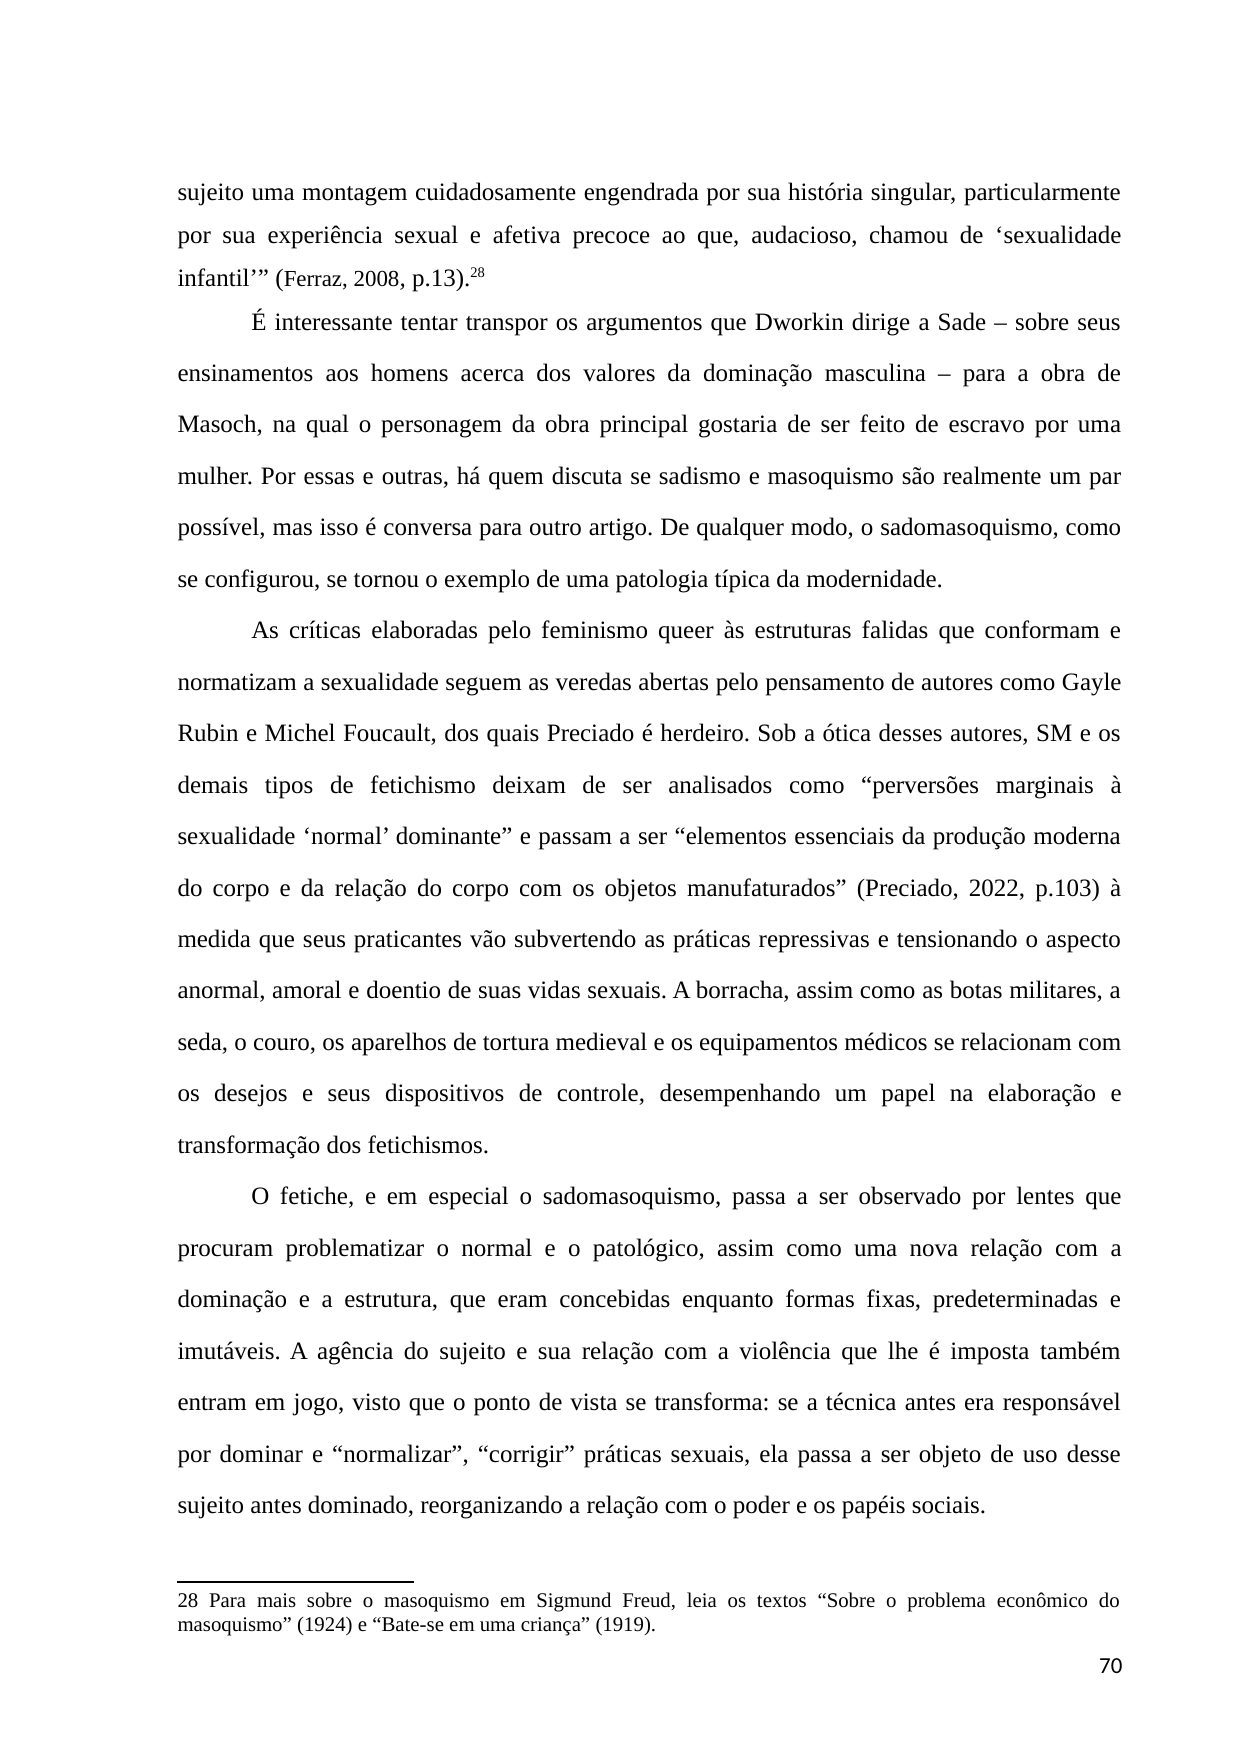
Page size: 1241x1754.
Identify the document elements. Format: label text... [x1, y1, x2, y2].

text sujeito uma montagem cuidadosamente engendrada por sua história singular, particularmente por sua experiência sexual e afetiva precoce ao que, audacioso, chamou de ‘sexualidade infantil’” (Ferraz, 2008, p.13). [177, 177, 1122, 292]
text O fetiche, e em especial o sadomasoquismo, passa a ser observado por lentes que procuram problematizar o normal e o patológico, assim como uma nova relação com a dominação e a estrutura, que eram concebidas enquanto formas fixas, predeterminadas e imutáveis. A agência do sujeito e sua relação com a violência que lhe é imposta também entram em jogo, visto que o ponto de vista se transforma: se a técnica antes era responsável por dominar e “normalizar”, “corrigir” práticas sexuais, ela passa a ser objeto de uso desse sujeito antes dominado, reorganizando a relação com o poder e os papéis sociais. [177, 1181, 1122, 1519]
text As críticas elaboradas pelo feminismo queer às estruturas falidas que conformam e normatizam a sexualidade seguem as veredas abertas pelo pensamento de autores como Gayle Rubin e Michel Foucault, dos quais Preciado é herdeiro. Sob a ótica desses autores, SM e os demais tipos de fetichismo deixam de ser analisados como “perversões marginais à sexualidade ‘normal’ dominante” e passam a ser “elementos essenciais da produção moderna do corpo e da relação do corpo com os objetos manufaturados” (Preciado, 2022, p.103) à medida que seus praticantes vão subvertendo as práticas repressivas e tensionando o aspecto anormal, amoral e doentio de suas vidas sexuais. A borracha, assim como as botas militares, a seda, o couro, os aparelhos de tortura medieval e os equipamentos médicos se relacionam com os desejos e seus dispositivos de controle, desempenhando um papel na elaboração e transformação dos fetichismos. [177, 615, 1122, 1159]
text É interessante tentar transpor os argumentos que Dworkin dirige a Sade – sobre seus ensinamentos aos homens acerca dos valores da dominação masculina – para a obra de Masoch, na qual o personagem da obra principal gostaria de ser feito de escravo por uma mulher. Por essas e outras, há quem discuta se sadismo e masoquismo são realmente um par possível, mas isso é conversa para outro artigo. De qualquer modo, o sadomasoquismo, como se configurou, se tornou o exemplo de uma patologia típica da modernidade. [177, 307, 1122, 593]
text Para mais sobre o masoquismo em Sigmund Freud, leia os textos “Sobre o problema econômico do masoquismo” (1924) e “Bate-se em uma criança” (1919). [177, 1588, 1122, 1636]
